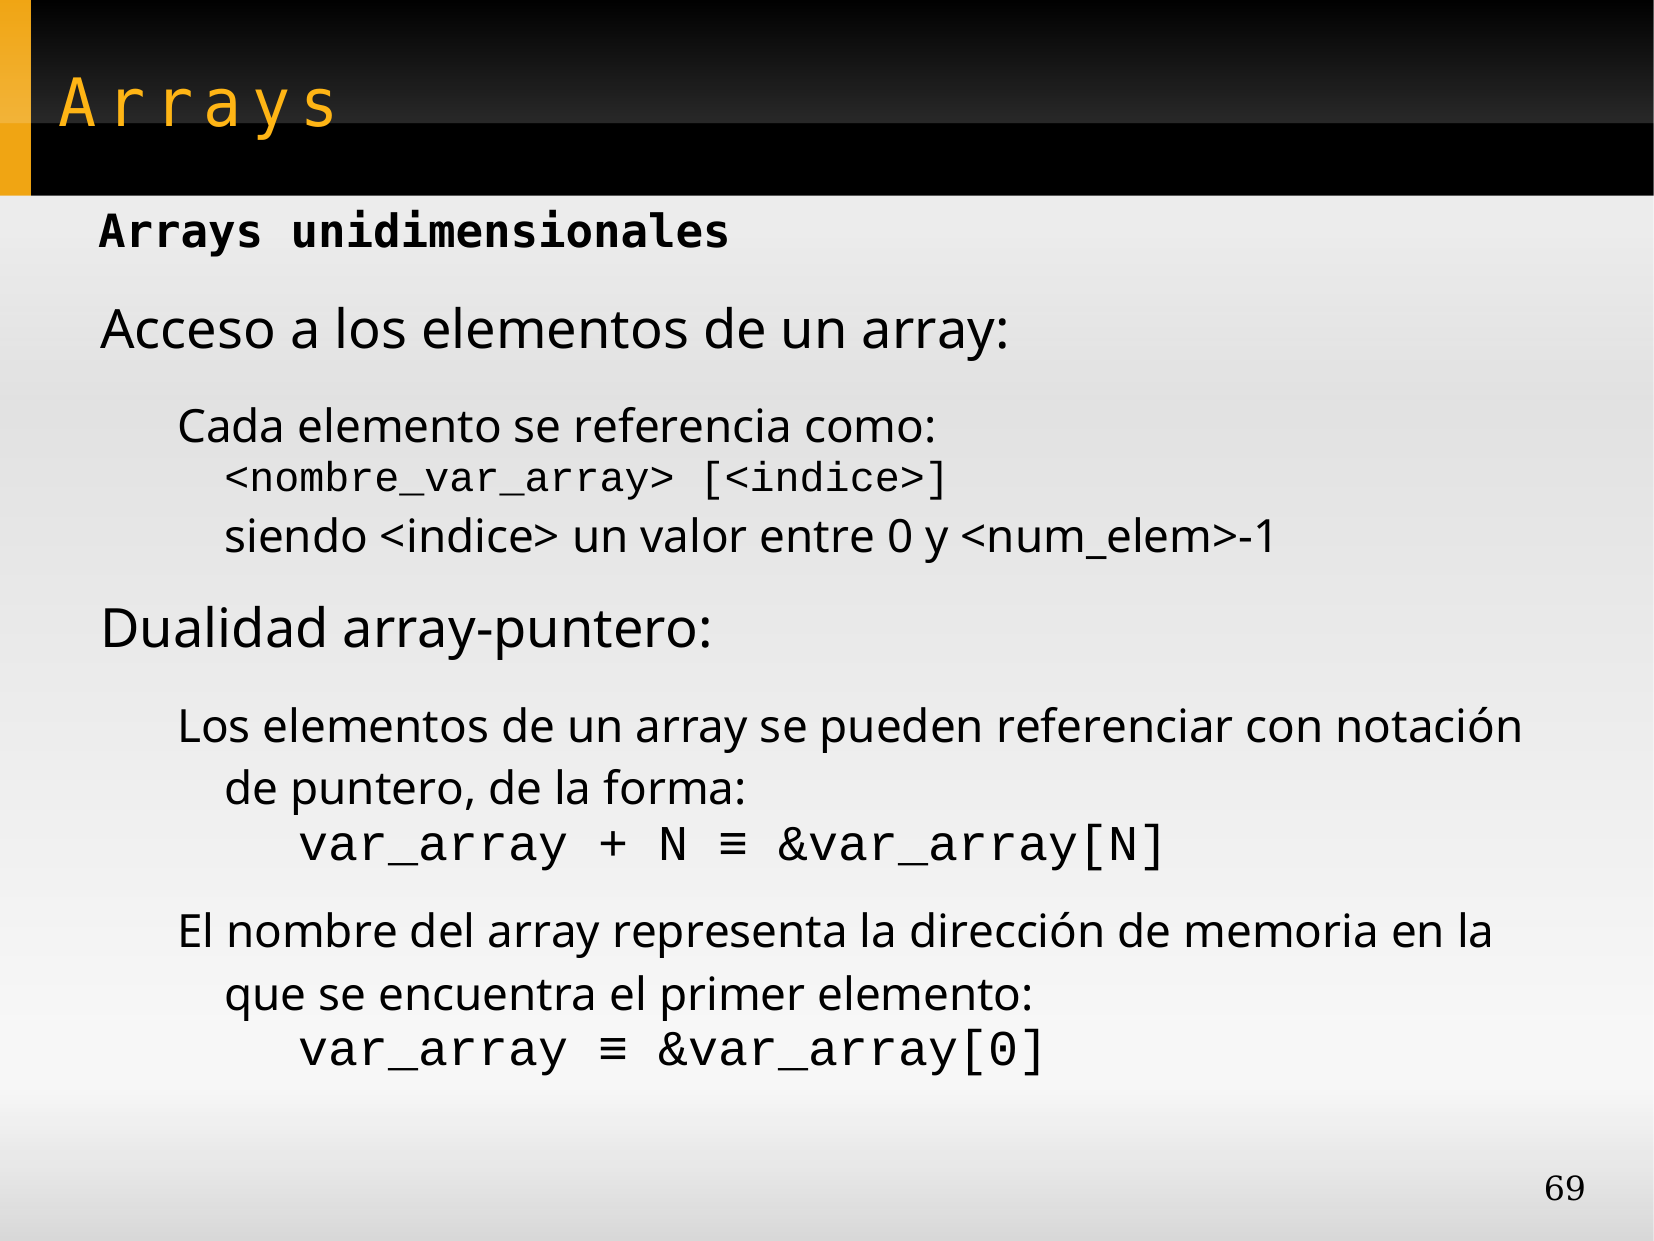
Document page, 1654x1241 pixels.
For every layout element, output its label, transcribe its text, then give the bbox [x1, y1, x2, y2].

title Arrays [59, 29, 1595, 178]
list Acceso a los elementos de un array: Cada elemento se referencia como: <nombre_var_array> [<indice>] siendo <indice> un valor entre 0 y <num_elem>-1 Dualidad array-puntero: Los elementos de un array se pueden referenciar con notación de puntero, de la forma: var_array + N ≡ &var_array[N] El nombre del array representa la dirección de memoria en la que se encuentra el primer elemento: var_array ≡ &var_array[0] [82, 290, 1571, 1109]
picture [0, 0, 1654, 1241]
text_box Arrays unidimensionales [83, 197, 746, 266]
